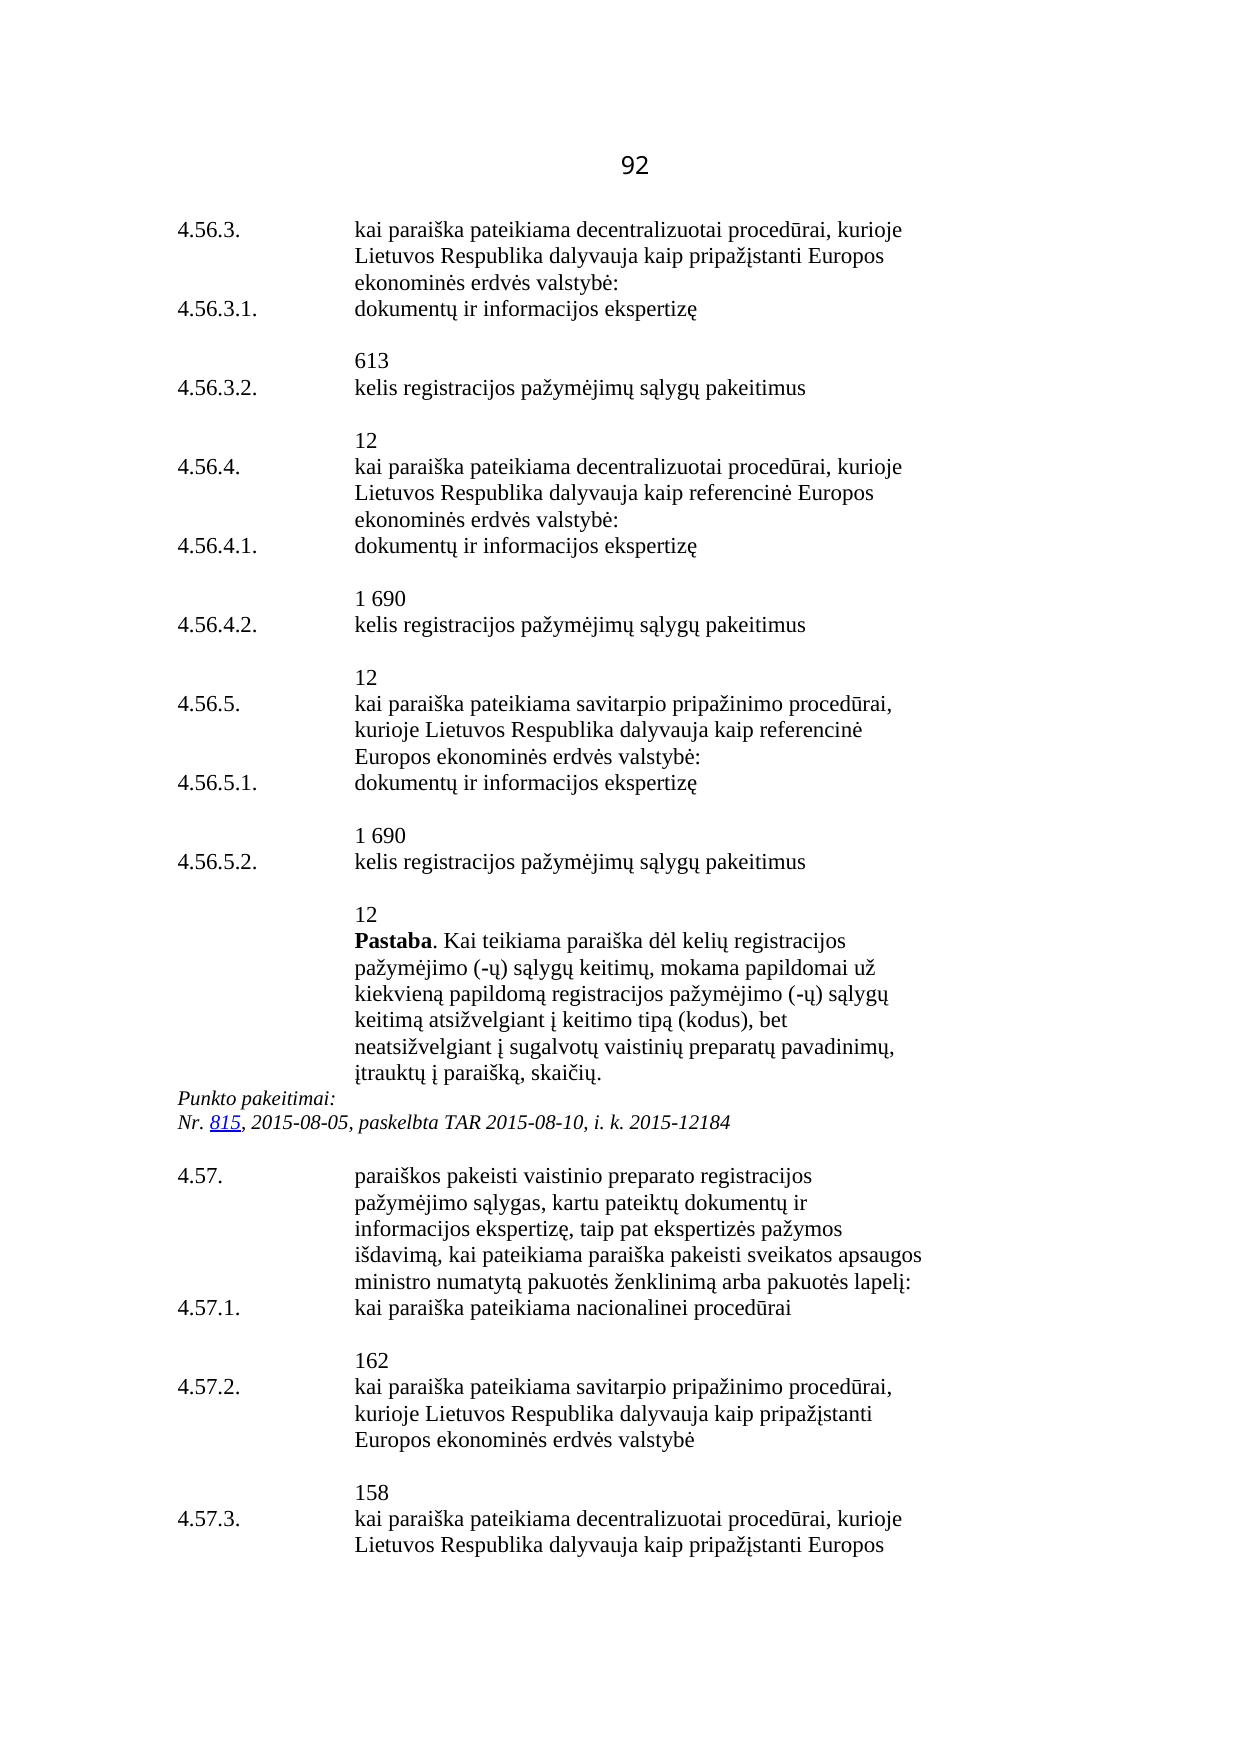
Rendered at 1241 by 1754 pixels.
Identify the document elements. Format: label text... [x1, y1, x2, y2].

text 4.56.5. kai paraiška pateikiama savitarpio pripažinimo procedūrai, [177, 690, 945, 717]
text 4.56.3.1. dokumentų ir informacijos ekspertizę 613 [177, 295, 945, 374]
text kurioje Lietuvos Respublika dalyvauja kaip pripažįstanti [354, 1399, 945, 1426]
text 4.57.3. kai paraiška pateikiama decentralizuotai procedūrai, kurioje [177, 1505, 945, 1531]
text 4.56.5.2. kelis registracijos pažymėjimų sąlygų pakeitimus 12 [177, 848, 945, 927]
text ekonominės erdvės valstybė: [354, 268, 945, 295]
text Lietuvos Respublika dalyvauja kaip pripažįstanti Europos [354, 242, 945, 268]
text Europos ekonominės erdvės valstybė: [354, 743, 945, 769]
text pažymėjimo (-ų) sąlygų keitimų, mokama papildomai už [354, 954, 945, 980]
text kurioje Lietuvos Respublika dalyvauja kaip referencinė [354, 717, 945, 743]
text 4.56.4.1. dokumentų ir informacijos ekspertizę 1 690 [177, 532, 945, 611]
text Lietuvos Respublika dalyvauja kaip pripažįstanti Europos [354, 1531, 945, 1558]
text pažymėjimo sąlygas, kartu pateiktų dokumentų ir [354, 1189, 945, 1215]
text Lietuvos Respublika dalyvauja kaip referencinė Europos [354, 479, 945, 506]
text Pastaba. Kai teikiama paraiška dėl kelių registracijos [354, 927, 945, 954]
text keitimą atsižvelgiant į keitimo tipą (kodus), bet [354, 1006, 945, 1033]
text informacijos ekspertizę, taip pat ekspertizės pažymos [354, 1215, 945, 1241]
text 4.56.5.1. dokumentų ir informacijos ekspertizę 1 690 [177, 769, 945, 848]
text Nr. 815, 2015-08-05, paskelbta TAR 2015-08-10, i. k. 2015-12184 [177, 1109, 1093, 1134]
text neatsižvelgiant į sugalvotų vaistinių preparatų pavadinimų, [354, 1033, 945, 1059]
text išdavimą, kai pateikiama paraiška pakeisti sveikatos apsaugos [354, 1241, 945, 1268]
text ekonominės erdvės valstybė: [354, 506, 945, 532]
text įtrauktų į paraišką, skaičių. [354, 1059, 945, 1086]
text ministro numatytą pakuotės ženklinimą arba pakuotės lapelį: [354, 1268, 945, 1294]
text 4.56.4.2. kelis registracijos pažymėjimų sąlygų pakeitimus 12 [177, 611, 945, 690]
text 4.57.2. kai paraiška pateikiama savitarpio pripažinimo procedūrai, [177, 1373, 945, 1399]
text 4.56.3. kai paraiška pateikiama decentralizuotai procedūrai, kurioje [177, 216, 945, 242]
text 4.56.3.2. kelis registracijos pažymėjimų sąlygų pakeitimus 12 [177, 374, 945, 453]
text 4.57.1. kai paraiška pateikiama nacionalinei procedūrai 162 [177, 1294, 945, 1373]
text kiekvieną papildomą registracijos pažymėjimo (-ų) sąlygų [354, 980, 945, 1006]
text Europos ekonominės erdvės valstybė 158 [354, 1426, 945, 1505]
text 4.56.4. kai paraiška pateikiama decentralizuotai procedūrai, kurioje [177, 453, 945, 479]
text Punkto pakeitimai: [177, 1086, 1093, 1109]
text 4.57. paraiškos pakeisti vaistinio preparato registracijos [177, 1162, 945, 1189]
